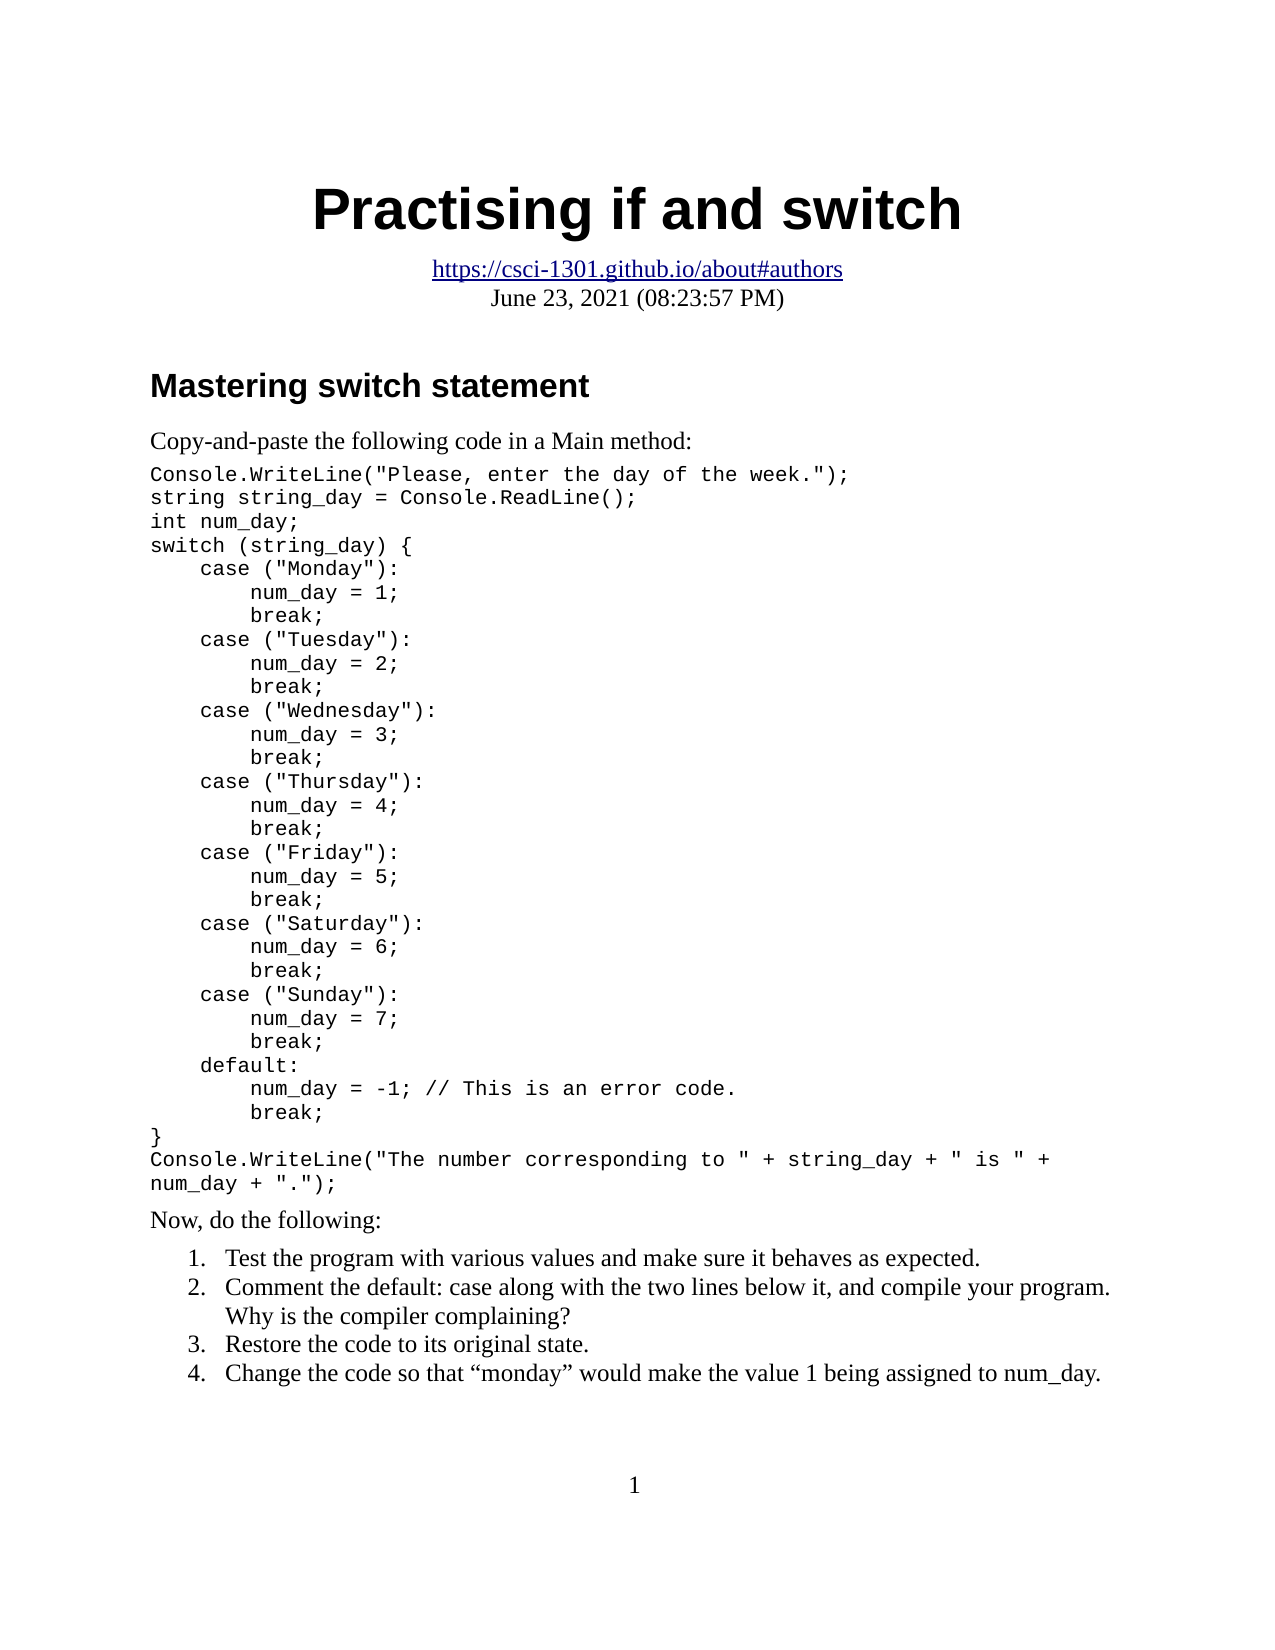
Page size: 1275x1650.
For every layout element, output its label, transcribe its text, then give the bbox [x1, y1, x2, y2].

text num_day = 1; [150, 582, 1125, 606]
text switch (string_day) { [150, 534, 1125, 558]
text June 23, 2021 (08:23:57 PM) [150, 283, 1125, 312]
text break; [150, 960, 1125, 984]
text case ("Saturday"): [150, 913, 1125, 937]
subtitle Mastering switch statement [150, 366, 1125, 404]
text num_day = 2; [150, 653, 1125, 676]
text case ("Friday"): [150, 842, 1125, 866]
text num_day = 6; [150, 937, 1125, 960]
text https://csci-1301.github.io/about#authors [150, 254, 1125, 283]
text Console.WriteLine("The number corresponding to " + string_day + " is " + num_day + "."); [150, 1149, 1125, 1197]
text break; [150, 606, 1125, 629]
text Copy-and-paste the following code in a Main method: [150, 426, 1125, 455]
text num_day = 3; [150, 724, 1125, 747]
list Restore the code to its original state. [187, 1329, 1125, 1358]
list Test the program with various values and make sure it behaves as expected. [187, 1243, 1125, 1272]
text int num_day; [150, 511, 1125, 534]
text case ("Sunday"): [150, 984, 1125, 1007]
text break; [150, 818, 1125, 842]
text } [150, 1126, 1125, 1149]
text break; [150, 1102, 1125, 1126]
text Now, do the following: [150, 1206, 1125, 1234]
text num_day = 7; [150, 1007, 1125, 1031]
text break; [150, 747, 1125, 771]
text break; [150, 889, 1125, 913]
list Change the code so that “monday” would make the value 1 being assigned to num_day. [187, 1358, 1125, 1387]
text case ("Wednesday"): [150, 700, 1125, 724]
text default: [150, 1055, 1125, 1078]
text num_day = 4; [150, 795, 1125, 818]
title Practising if and switch [150, 175, 1125, 242]
text case ("Monday"): [150, 558, 1125, 582]
text num_day = 5; [150, 866, 1125, 889]
text case ("Tuesday"): [150, 629, 1125, 653]
text case ("Thursday"): [150, 771, 1125, 795]
text break; [150, 676, 1125, 700]
text string string_day = Console.ReadLine(); [150, 487, 1125, 511]
text Console.WriteLine("Please, enter the day of the week."); [150, 464, 1125, 487]
text break; [150, 1031, 1125, 1055]
list Comment the default: case along with the two lines below it, and compile your program. Why is the compiler complaining? [187, 1272, 1125, 1329]
text num_day = -1; // This is an error code. [150, 1078, 1125, 1102]
